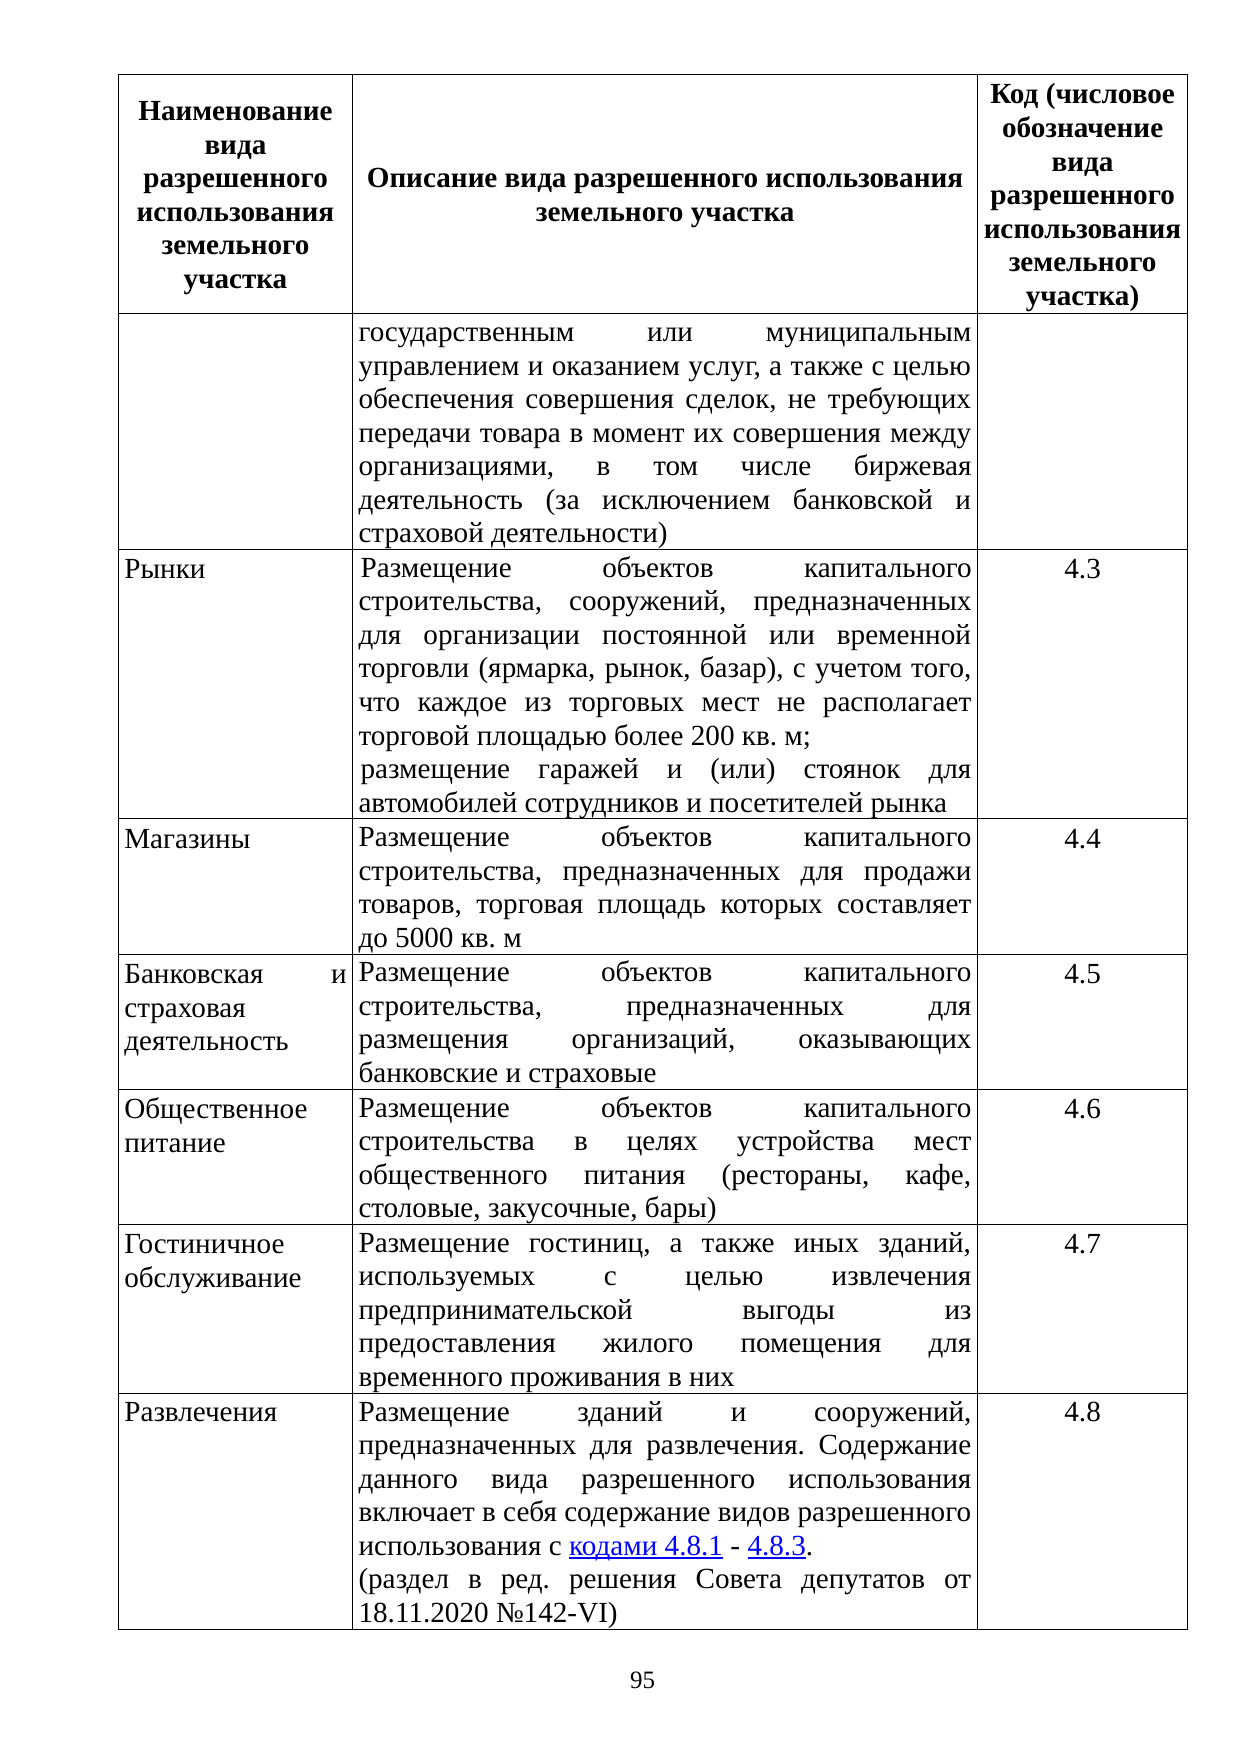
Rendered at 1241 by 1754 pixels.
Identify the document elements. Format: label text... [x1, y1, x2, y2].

table_cell [119, 314, 352, 549]
table_cell Размещение объектов капитального строительства, сооружений, предназначенных для организации постоянной или временной торговли (ярмарка, рынок, базар), с учетом того, что каждое из торговых мест не располагает торговой площадью более 200 кв. м; размещение гаражей и (или) стоянок для автомобилей сотрудников и посетителей рынка [353, 550, 977, 818]
table_cell Общественное питание [119, 1090, 352, 1224]
table_cell 4.7 [978, 1225, 1187, 1393]
table_header Описание вида разрешенного использования земельного участка [353, 75, 977, 313]
table_cell Размещение объектов капитального строительства, предназначенных для продажи товаров, торговая площадь которых составляет до 5000 кв. м [353, 819, 977, 953]
table_cell 4.8 [978, 1394, 1187, 1628]
table_cell 4.5 [978, 955, 1187, 1089]
table_cell Размещение зданий и сооружений, предназначенных для развлечения. Содержание данного вида разрешенного использования включает в себя содержание видов разрешенного использования с кодами 4.8.1 - 4.8.3. (раздел в ред. решения Совета депутатов от 18.11.2020 №142-VI) [353, 1394, 977, 1628]
table_cell государственным или муниципальным управлением и оказанием услуг, а также с целью обеспечения совершения сделок, не требующих передачи товара в момент их совершения между организациями, в том числе биржевая деятельность (за исключением банковской и страховой деятельности) [353, 314, 977, 549]
table_cell Гостиничное обслуживание [119, 1225, 352, 1393]
table_cell Банковская и страховая деятельность [119, 955, 352, 1089]
table_cell 4.4 [978, 819, 1187, 953]
table_cell Магазины [119, 819, 352, 953]
table_cell Размещение гостиниц, а также иных зданий, используемых с целью извлечения предпринимательской выгоды из предоставления жилого помещения для временного проживания в них [353, 1225, 977, 1393]
table_cell 4.6 [978, 1090, 1187, 1224]
table_cell [978, 314, 1187, 549]
table_cell Размещение объектов капитального строительства, предназначенных для размещения организаций, оказывающих банковские и страховые [353, 955, 977, 1089]
table_cell Рынки [119, 550, 352, 818]
table_cell Размещение объектов капитального строительства в целях устройства мест общественного питания (рестораны, кафе, столовые, закусочные, бары) [353, 1090, 977, 1224]
table_header Код (числовое обозначение вида разрешенного использования земельного участка) [978, 75, 1187, 313]
table_header Наименование вида разрешенного использования земельного участка [119, 75, 352, 313]
table_cell 4.3 [978, 550, 1187, 818]
table_cell Развлечения [119, 1394, 352, 1628]
